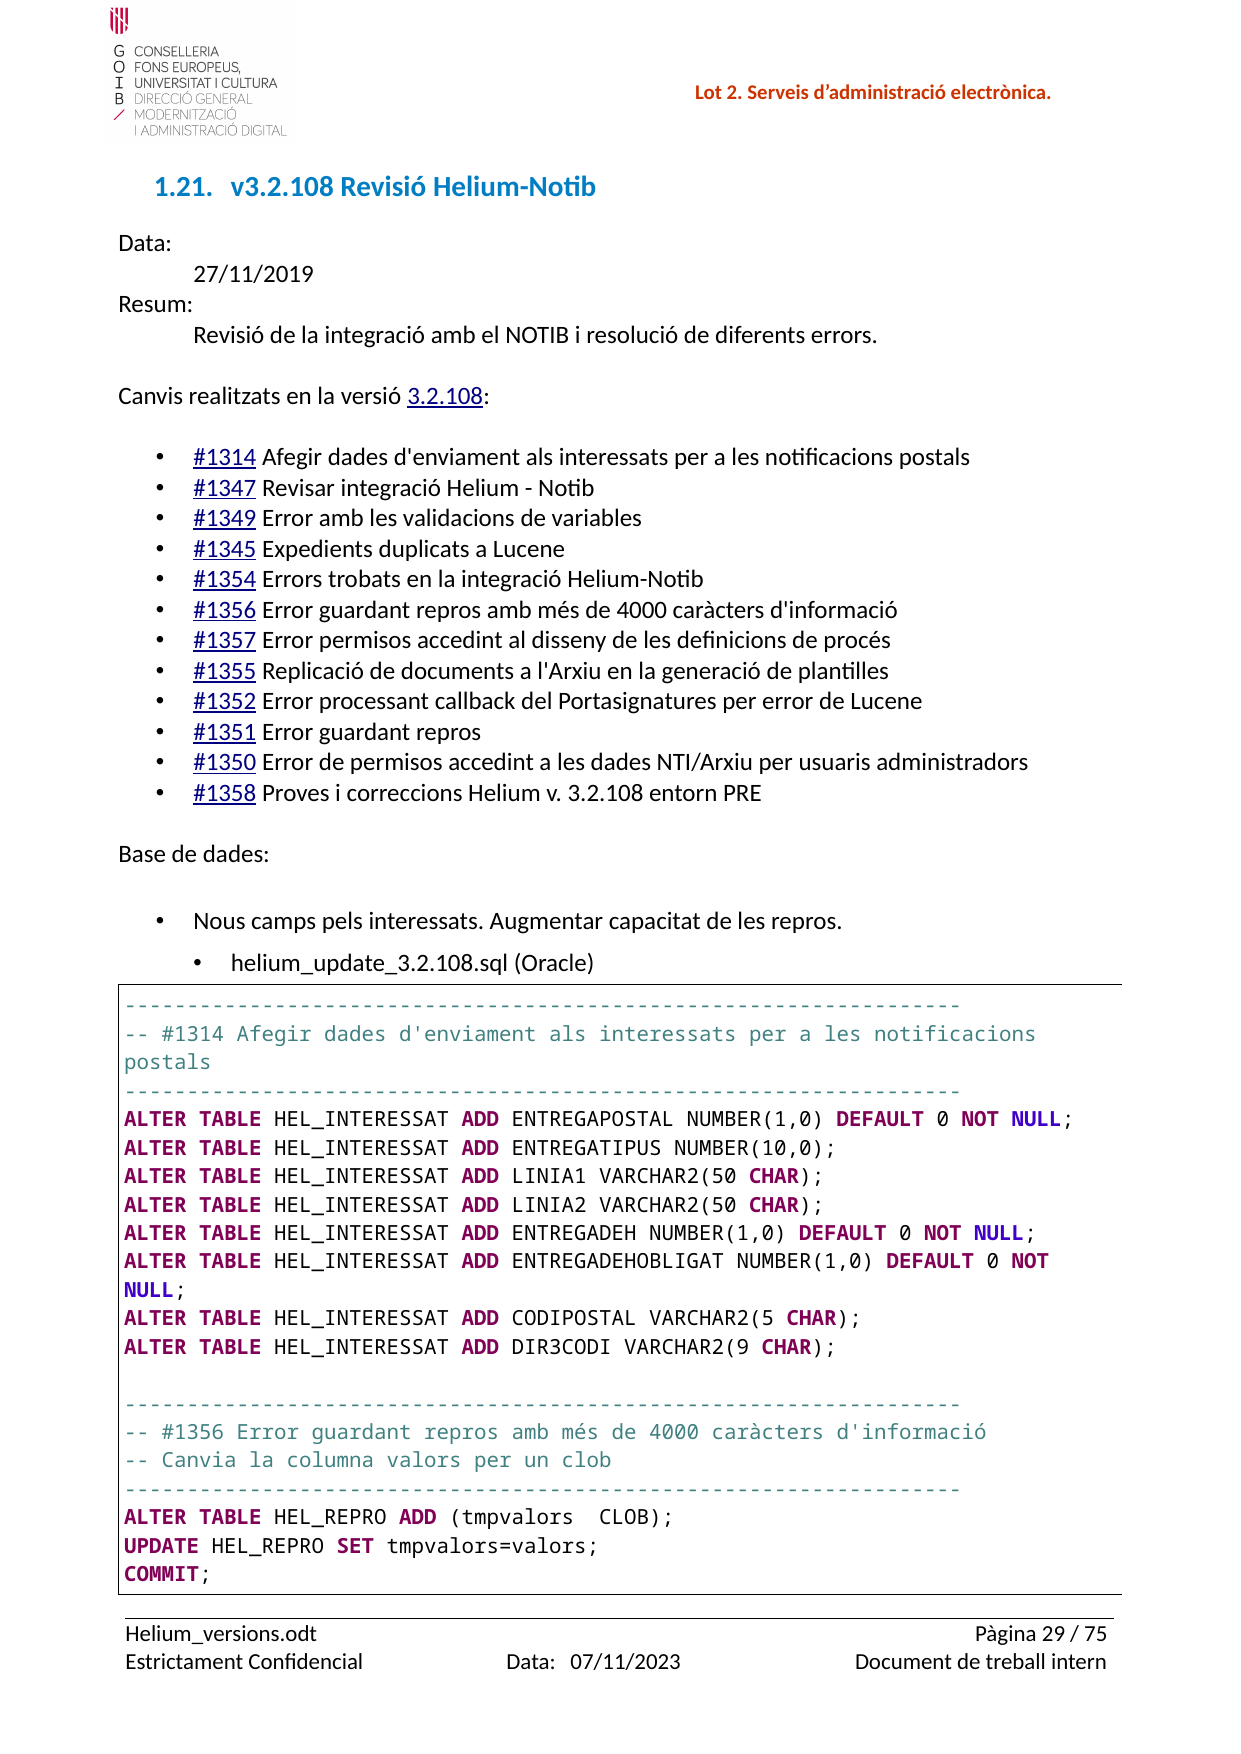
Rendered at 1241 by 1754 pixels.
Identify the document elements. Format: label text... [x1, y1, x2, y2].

list helium_update_3.2.108.sql (Oracle) [193, 947, 1122, 978]
list #1350 Error de permisos accedint a les dades NTI/Arxiu per usuaris administradors [156, 746, 1122, 777]
text Data: [118, 228, 1122, 258]
text 27/11/2019 [118, 258, 1122, 289]
list #1352 Error processant callback del Portasignatures per error de Lucene [156, 685, 1122, 716]
list #1347 Revisar integració Helium - Notib [156, 472, 1122, 502]
text Canvis realitzats en la versió 3.2.108: [118, 380, 1122, 411]
list #1357 Error permisos accedint al disseny de les definicions de procés [156, 624, 1122, 655]
list #1314 Afegir dades d'enviament als interessats per a les notificacions postals [156, 441, 1122, 472]
text Base de dades: [118, 838, 1122, 868]
table_header ------------------------------------------------------------------- -- #1314 Afegir dades d'enviament als interessats per a les notificacions postals ------------------------------------------------------------------- ALTER TABLE HEL_INTERESSAT ADD ENTREGAPOSTAL NUMBER(1,0) DEFAULT 0 NOT NULL; ALTER TABLE HEL_INTERESSAT ADD ENTREGATIPUS NUMBER(10,0); ALTER TABLE HEL_INTERESSAT ADD LINIA1 VARCHAR2(50 CHAR); ALTER TABLE HEL_INTERESSAT ADD LINIA2 VARCHAR2(50 CHAR); ALTER TABLE HEL_INTERESSAT ADD ENTREGADEH NUMBER(1,0) DEFAULT 0 NOT NULL; ALTER TABLE HEL_INTERESSAT ADD ENTREGADEHOBLIGAT NUMBER(1,0) DEFAULT 0 NOT NULL; ALTER TABLE HEL_INTERESSAT ADD CODIPOSTAL VARCHAR2(5 CHAR); ALTER TABLE HEL_INTERESSAT ADD DIR3CODI VARCHAR2(9 CHAR); ------------------------------------------------------------------- -- #1356 Error guardant repros amb més de 4000 caràcters d'informació -- Canvia la columna valors per un clob ------------------------------------------------------------------- ALTER TABLE HEL_REPRO ADD (tmpvalors CLOB); UPDATE HEL_REPRO SET tmpvalors=valors; COMMIT; [119, 985, 1122, 1593]
list #1354 Errors trobats en la integració Helium-Notib [156, 563, 1122, 594]
list #1356 Error guardant repros amb més de 4000 caràcters d'informació [156, 594, 1122, 624]
subtitle v3.2.108 Revisió Helium-Notib [153, 168, 1122, 204]
picture [100, 0, 297, 144]
text Revisió de la integració amb el NOTIB i resolució de diferents errors. [118, 319, 1122, 350]
list #1349 Error amb les validacions de variables [156, 502, 1122, 533]
list #1355 Replicació de documents a l'Arxiu en la generació de plantilles [156, 655, 1122, 685]
list #1358 Proves i correccions Helium v. 3.2.108 entorn PRE [156, 777, 1122, 807]
text Resum: [118, 289, 1122, 319]
list #1351 Error guardant repros [156, 716, 1122, 746]
list #1345 Expedients duplicats a Lucene [156, 533, 1122, 563]
list Nous camps pels interessats. Augmentar capacitat de les repros. [156, 905, 1122, 936]
